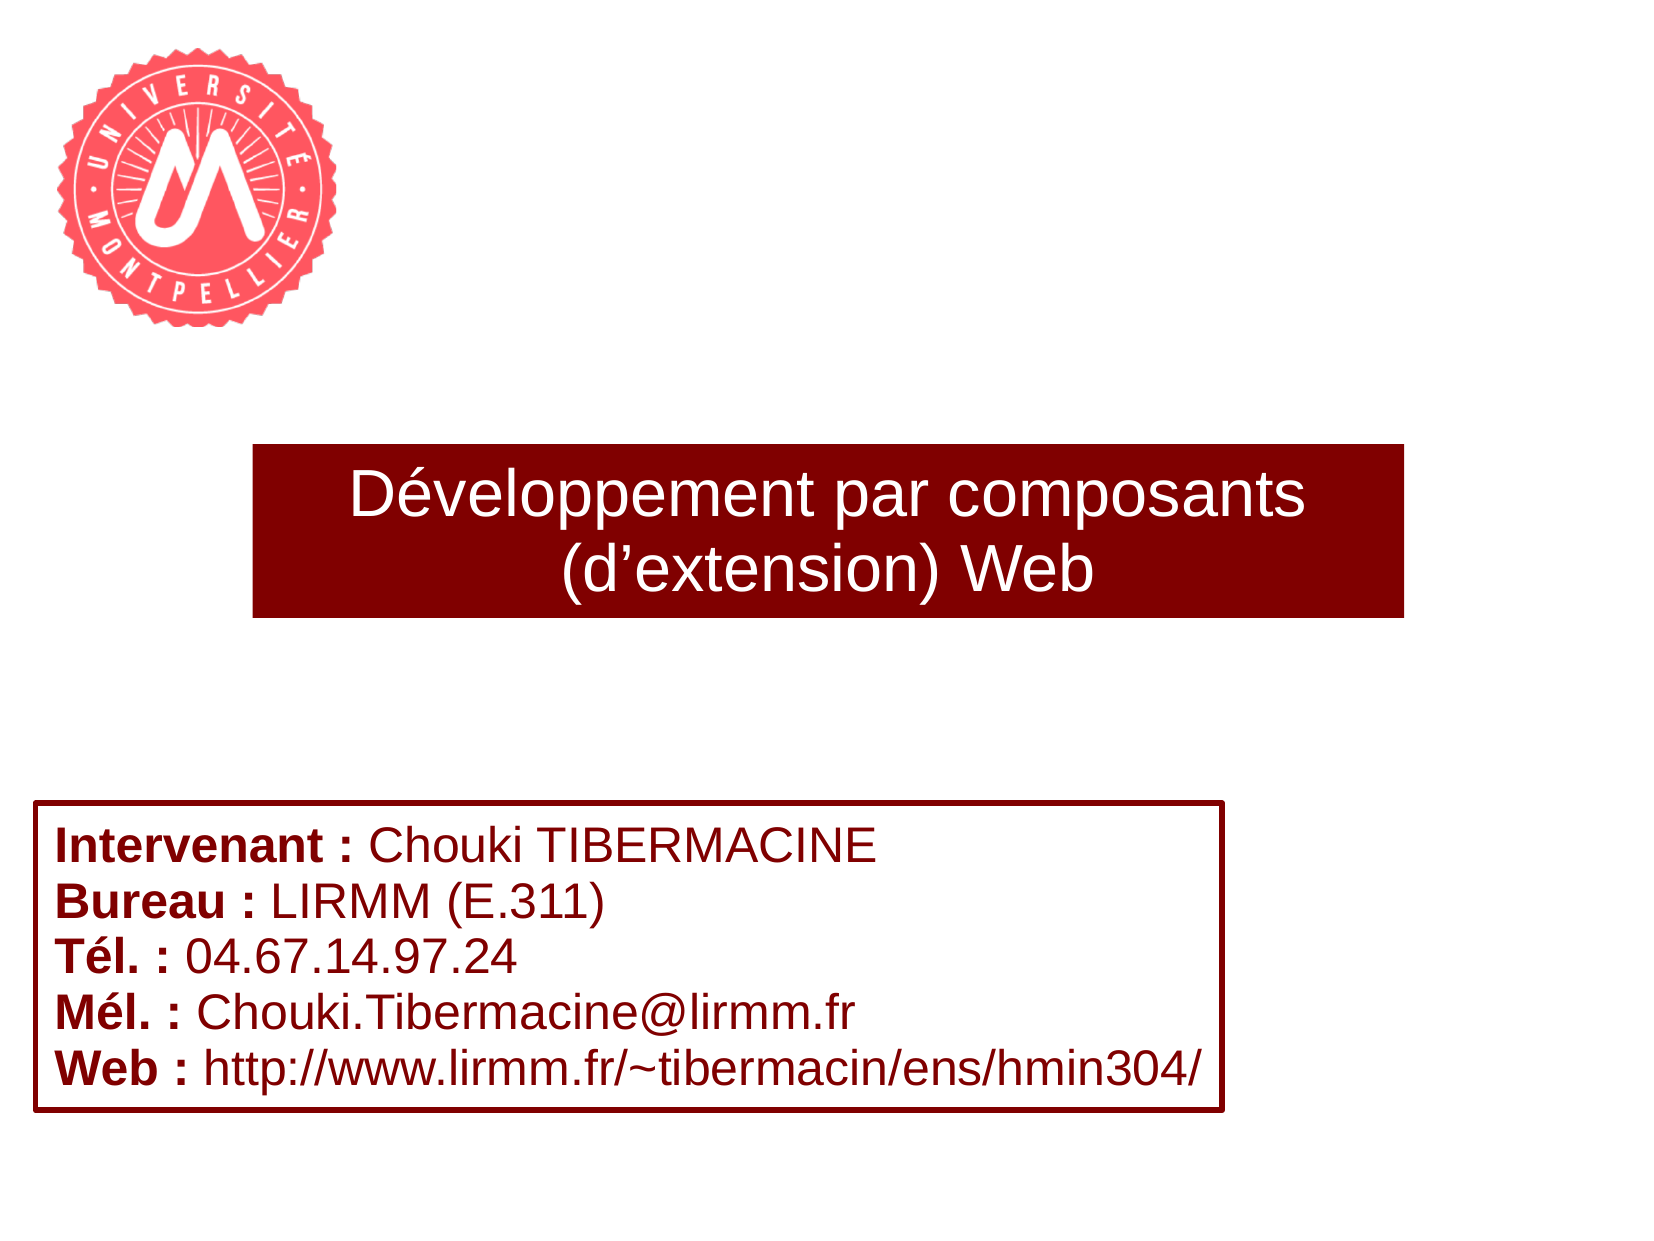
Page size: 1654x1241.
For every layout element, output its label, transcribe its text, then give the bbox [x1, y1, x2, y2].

picture [57, 48, 338, 327]
text_box Développement par composants (d’extension) Web [252, 444, 1405, 618]
text_box Intervenant : Chouki TIBERMACINE Bureau : LIRMM (E.311) Tél. : 04.67.14.97.24 Mél. : Chouki.Tibermacine@lirmm.fr Web : http://www.lirmm.fr/~tibermacin/ens/hmin304/ [35, 803, 1223, 1111]
